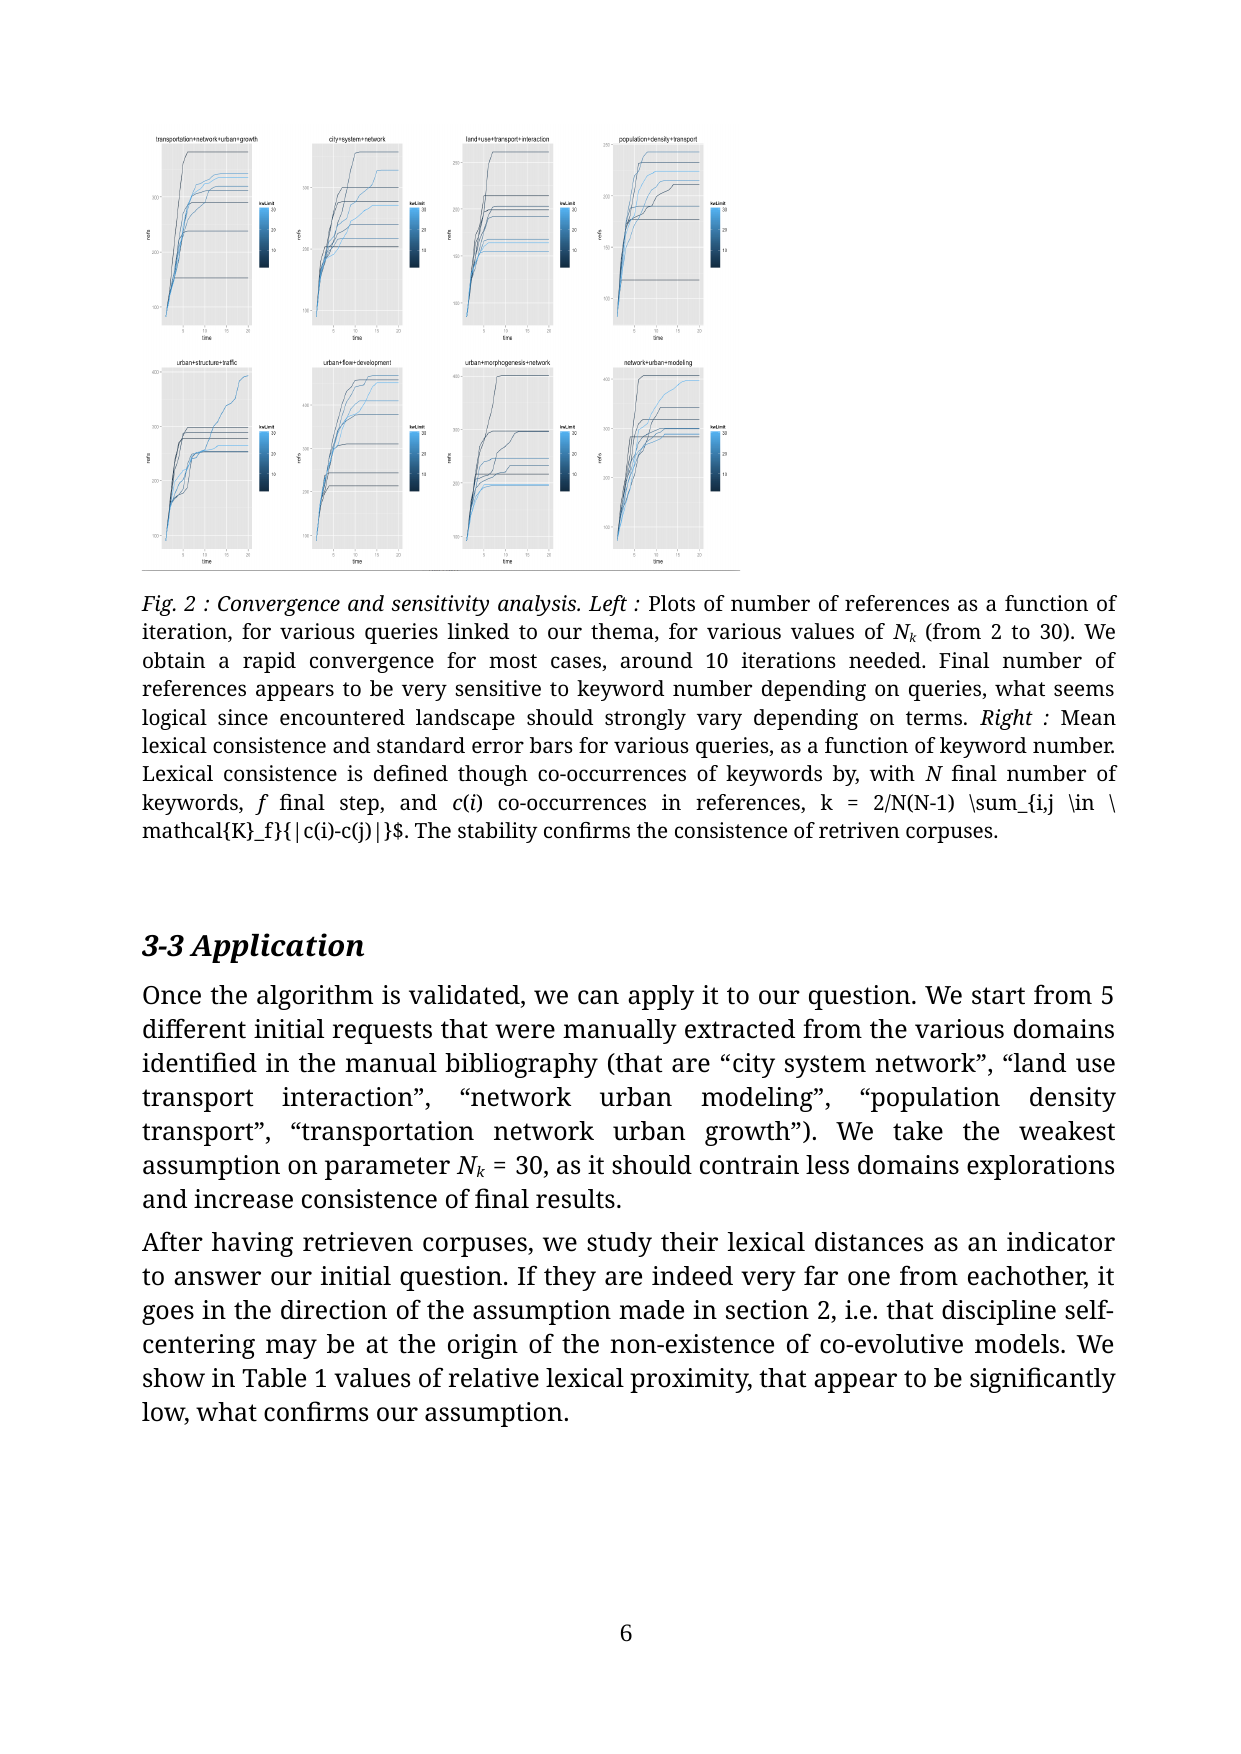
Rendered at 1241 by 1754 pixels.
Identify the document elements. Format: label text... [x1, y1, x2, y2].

picture [141, 124, 741, 571]
text Fig. 2 : Convergence and sensitivity analysis. Left : Plots of number of references as a function of iteration, for various queries linked to our thema, for various values of Nk (from 2 to 30). We obtain a rapid convergence for most cases, around 10 iterations needed. Final number of references appears to be very sensitive to keyword number depending on queries, what seems logical since encountered landscape should strongly vary depending on terms. Right : Mean lexical consistence and standard error bars for various queries, as a function of keyword number. Lexical consistence is defined though co-occurrences of keywords by, with N final number of keywords, f final step, and c(i) co-occurrences in references, k = 2/N(N-1) \sum_{i,j \in \mathcal{K}_f}{|c(i)-c(j)|}$. The stability confirms the consistence of retriven corpuses. [142, 589, 1116, 845]
subtitle 3-3 Application [142, 925, 1116, 965]
text Once the algorithm is validated, we can apply it to our question. We start from 5 different initial requests that were manually extracted from the various domains identified in the manual bibliography (that are “city system network”, “land use transport interaction”, “network urban modeling”, “population density transport”, “transportation network urban growth”). We take the weakest assumption on parameter Nk = 30, as it should contrain less domains explorations and increase consistence of final results. [142, 977, 1116, 1216]
text After having retrieven corpuses, we study their lexical distances as an indicator to answer our initial question. If they are indeed very far one from eachother, it goes in the direction of the assumption made in section 2, i.e. that discipline self-centering may be at the origin of the non-existence of co-evolutive models. We show in Table 1 values of relative lexical proximity, that appear to be significantly low, what confirms our assumption. [142, 1225, 1116, 1429]
